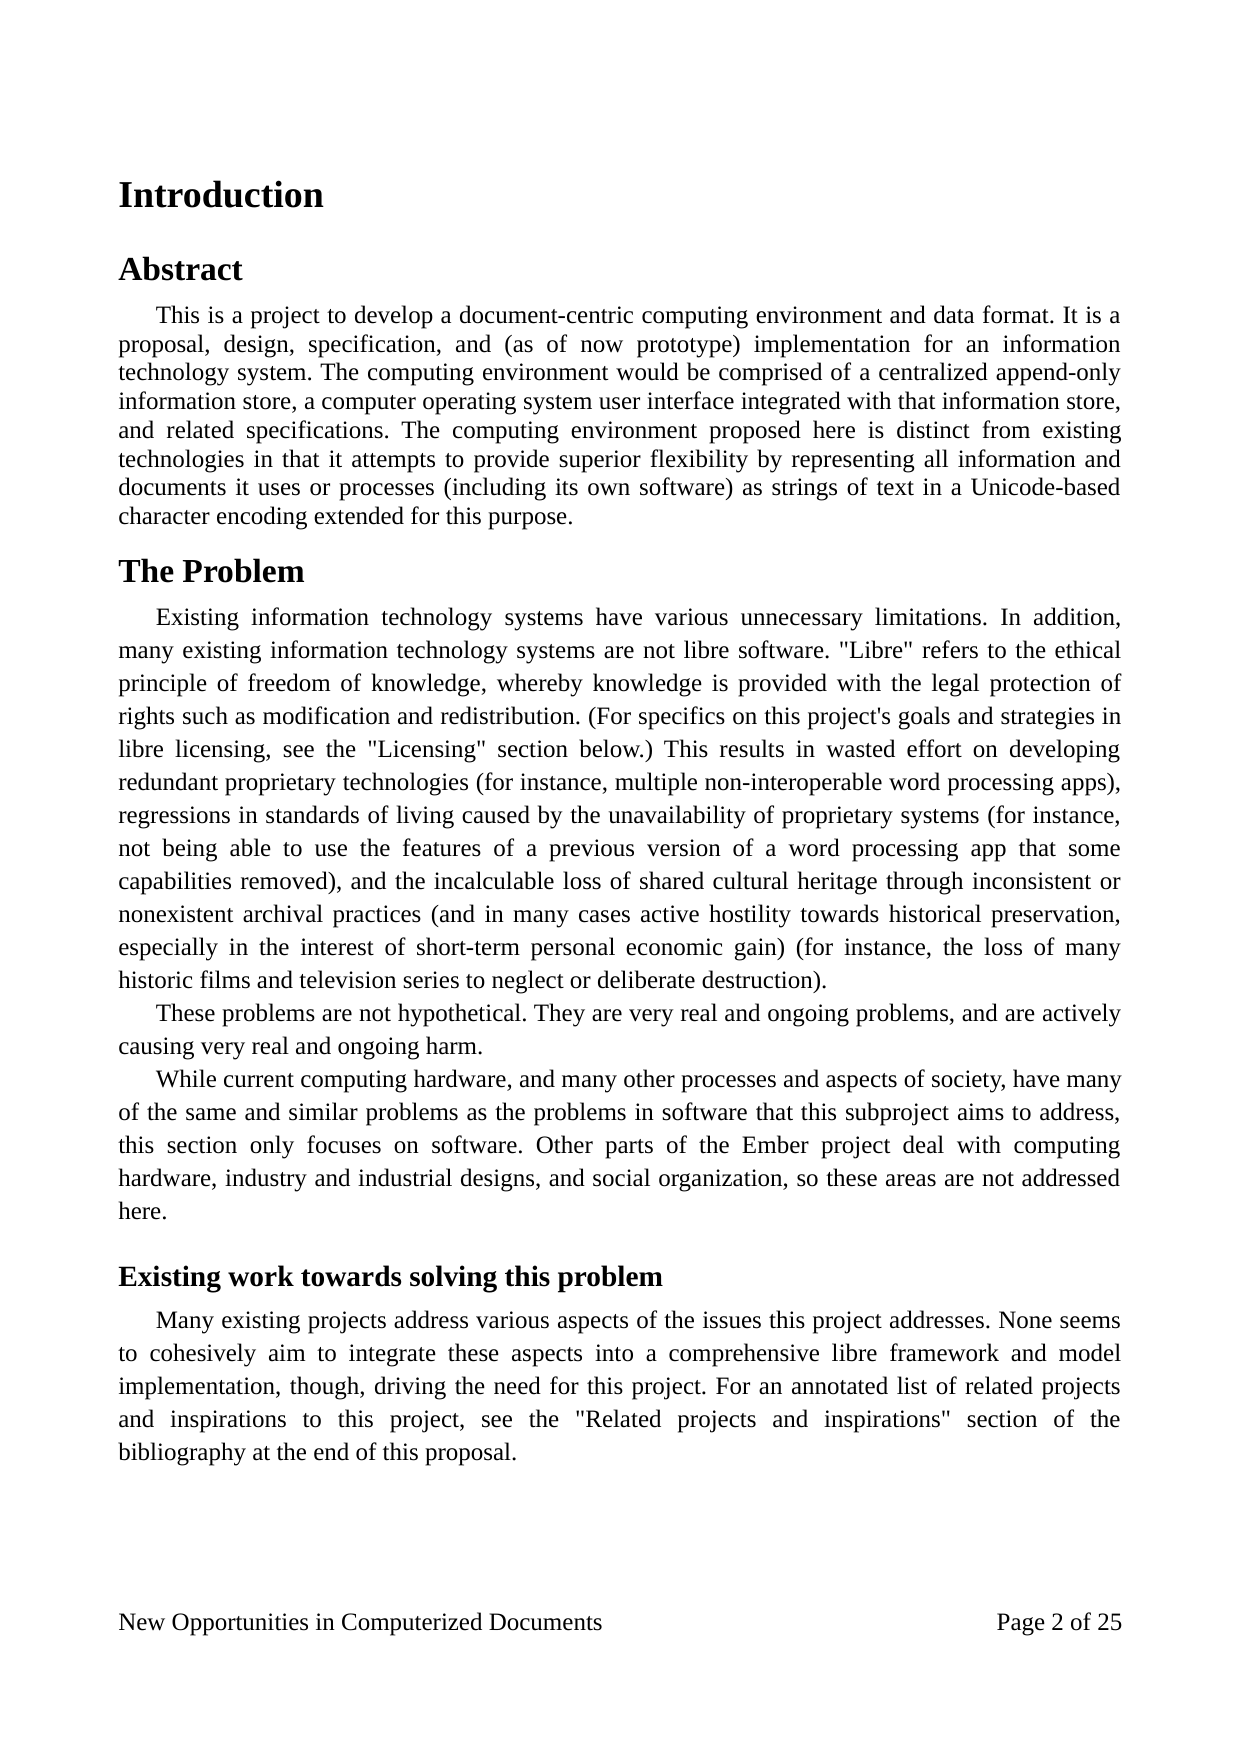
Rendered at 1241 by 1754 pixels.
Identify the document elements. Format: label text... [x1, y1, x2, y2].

text Many existing projects address various aspects of the issues this project addresses. None seems to cohesively aim to integrate these aspects into a comprehensive libre framework and model implementation, though, driving the need for this project. For an annotated list of related projects and inspirations to this project, see the "Related projects and inspirations" section of the bibliography at the end of this proposal. [118, 1305, 1122, 1466]
text These problems are not hypothetical. They are very real and ongoing problems, and are actively causing very real and ongoing harm. [118, 998, 1122, 1060]
subtitle Abstract [118, 249, 1122, 287]
text Existing information technology systems have various unnecessary limitations. In addition, many existing information technology systems are not libre software. "Libre" refers to the ethical principle of freedom of knowledge, whereby knowledge is provided with the legal protection of rights such as modification and redistribution. (For specifics on this project's goals and strategies in libre licensing, see the "Licensing" section below.) This results in wasted effort on developing redundant proprietary technologies (for instance, multiple non-interoperable word processing apps), regressions in standards of living caused by the unavailability of proprietary systems (for instance, not being able to use the features of a previous version of a word processing app that some capabilities removed), and the incalculable loss of shared cultural heritage through inconsistent or nonexistent archival practices (and in many cases active hostility towards historical preservation, especially in the interest of short-term personal economic gain) (for instance, the loss of many historic films and television series to neglect or deliberate destruction). [118, 602, 1122, 994]
text This is a project to develop a document-centric computing environment and data format. It is a proposal, design, specification, and (as of now prototype) implementation for an information technology system. The computing environment would be comprised of a centralized append-only information store, a computer operating system user interface integrated with that information store, and related specifications. The computing environment proposed here is distinct from existing technologies in that it attempts to provide superior flexibility by representing all information and documents it uses or processes (including its own software) as strings of text in a Unicode-based character encoding extended for this purpose. [118, 300, 1122, 530]
subtitle Introduction [118, 172, 1122, 216]
text While current computing hardware, and many other processes and aspects of society, have many of the same and similar problems as the problems in software that this subproject aims to address, this section only focuses on software. Other parts of the Ember project deal with computing hardware, industry and industrial designs, and social organization, so these areas are not addressed here. [118, 1064, 1122, 1225]
subtitle The Problem [118, 551, 1122, 589]
subtitle Existing work towards solving this problem [118, 1258, 1122, 1292]
